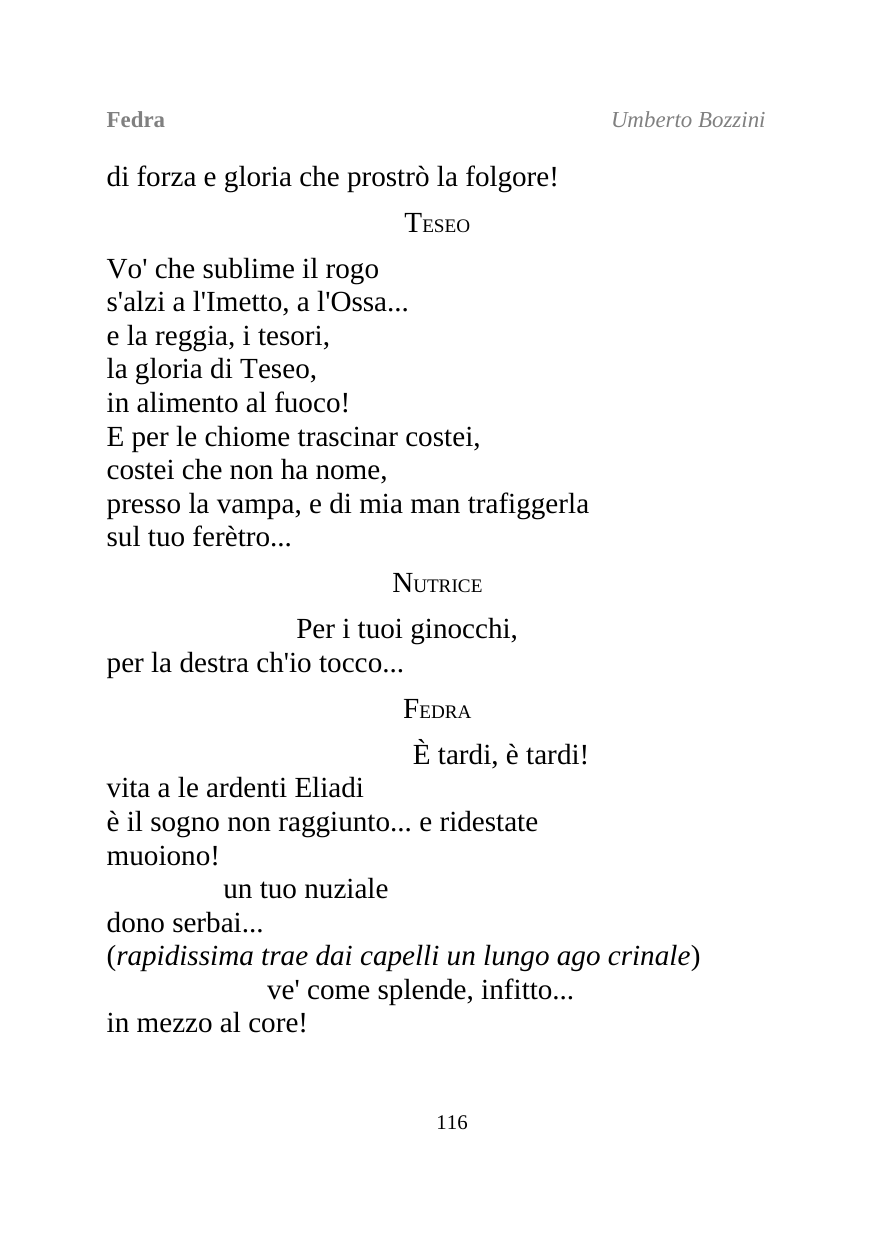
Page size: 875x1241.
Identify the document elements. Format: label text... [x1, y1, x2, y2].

text È tardi, è tardi! vita a le ardenti Eliadi è il sogno non raggiunto... e ridestate muoiono! [106, 737, 768, 871]
text Per i tuoi ginocchi, per la destra ch'io tocco... [106, 611, 768, 678]
text Teseo [106, 205, 768, 238]
text (rapidissima trae dai capelli un lungo ago crinale) [106, 938, 768, 972]
text di forza e gloria che prostrò la folgore! [106, 159, 768, 192]
text Vo' che sublime il rogo s'alzi a l'Imetto, a l'Ossa... e la reggia, i tesori, la gloria di Teseo, in alimento al fuoco! E per le chiome trascinar costei, costei che non ha nome, presso la vampa, e di mia man trafiggerla sul tuo ferètro... [106, 251, 768, 553]
text Fedra [106, 691, 768, 724]
text un tuo nuziale dono serbai... [106, 871, 768, 938]
text ve' come splende, infitto... in mezzo al core! [106, 972, 768, 1039]
text Nutrice [106, 565, 768, 599]
